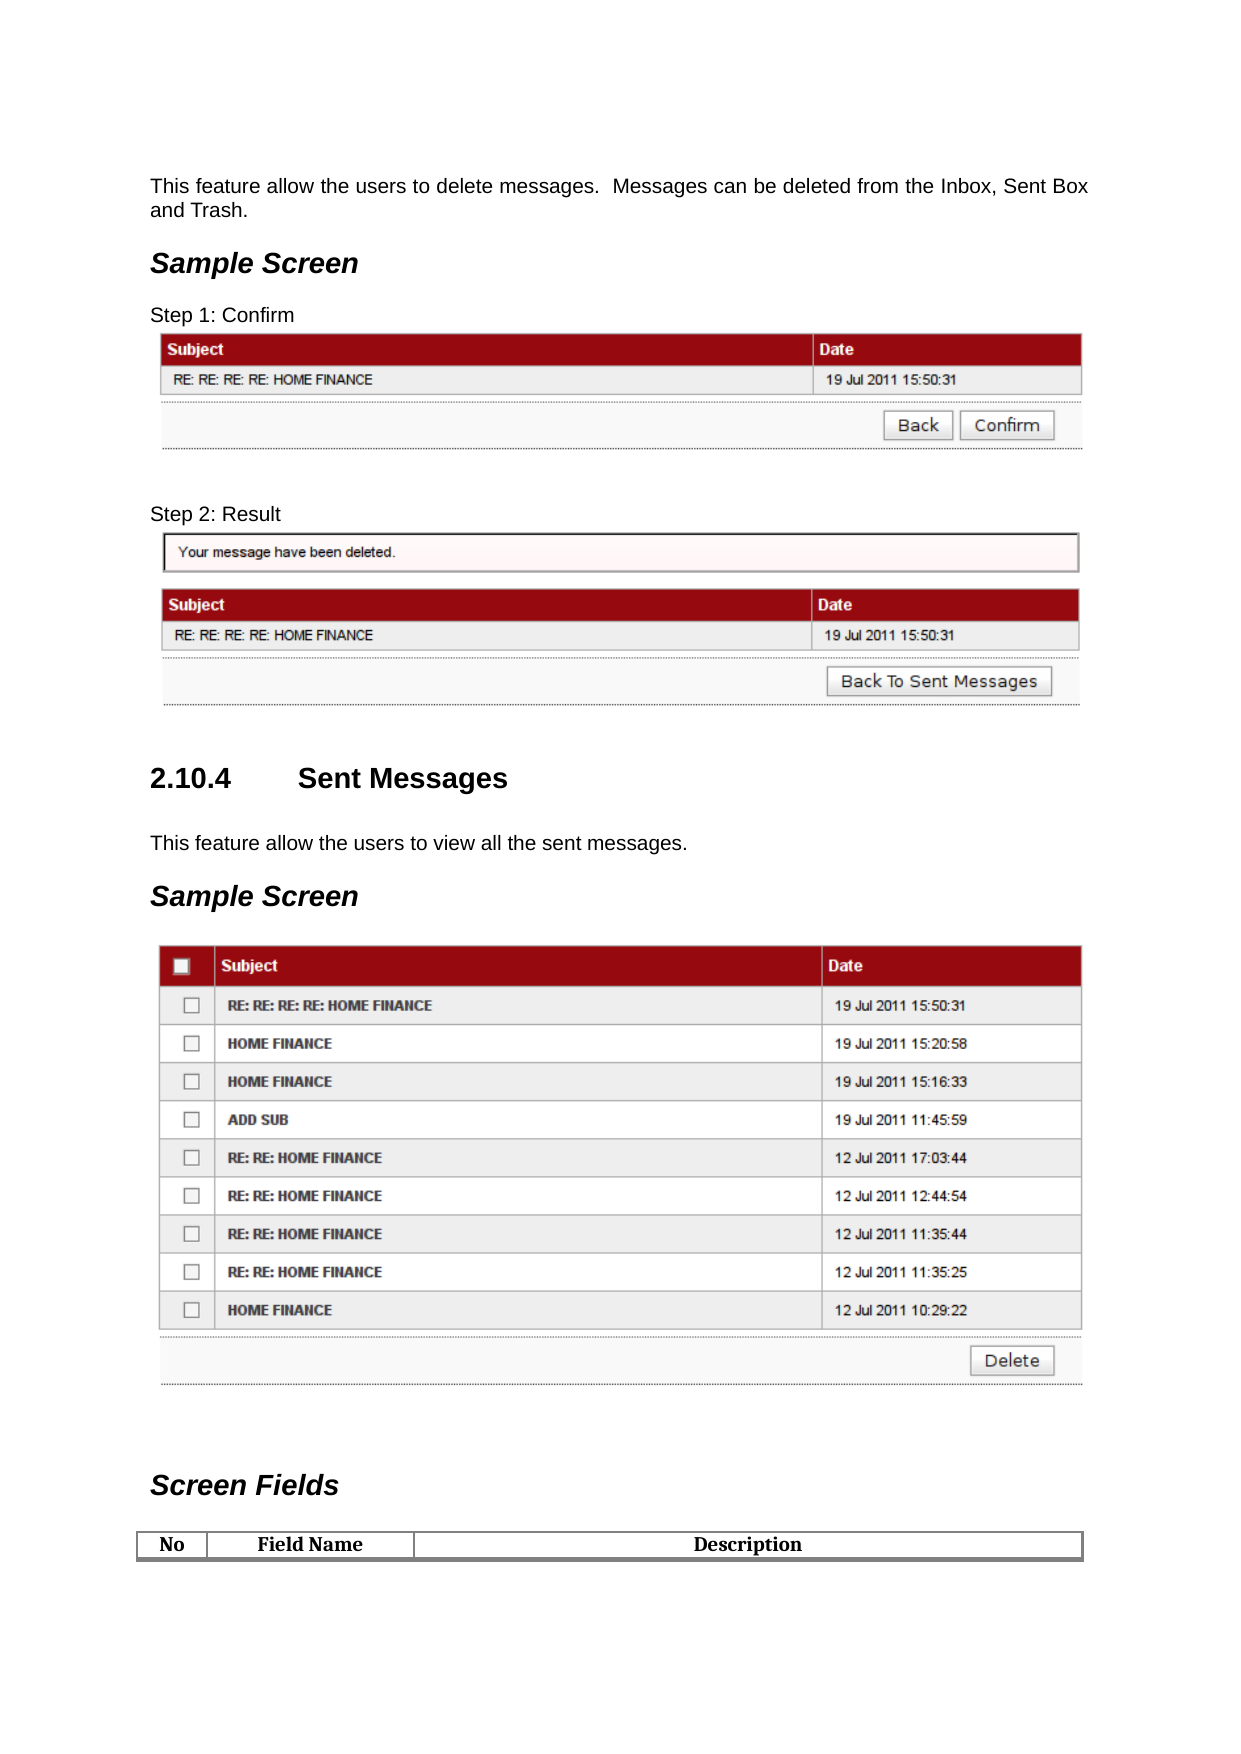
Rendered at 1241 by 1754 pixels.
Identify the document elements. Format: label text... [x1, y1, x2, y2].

table_header Description [415, 1533, 1081, 1557]
table_header No [138, 1533, 206, 1557]
subtitle Sent Messages [150, 761, 1090, 794]
text Sample Screen [150, 246, 1090, 279]
text This feature allow the users to view all the sent messages. [150, 831, 1090, 855]
text Step 2: Result [150, 502, 1090, 526]
picture [151, 328, 1089, 452]
text Screen Fields [150, 1468, 1090, 1502]
text Sample Screen [150, 879, 1090, 912]
picture [151, 527, 1089, 712]
text This feature allow the users to delete messages. Messages can be deleted from the Inbox, Sent Box and Trash. [150, 174, 1090, 222]
table_header Field Name [208, 1533, 413, 1557]
text Step 1: Confirm [150, 303, 1090, 327]
picture [151, 940, 1089, 1393]
